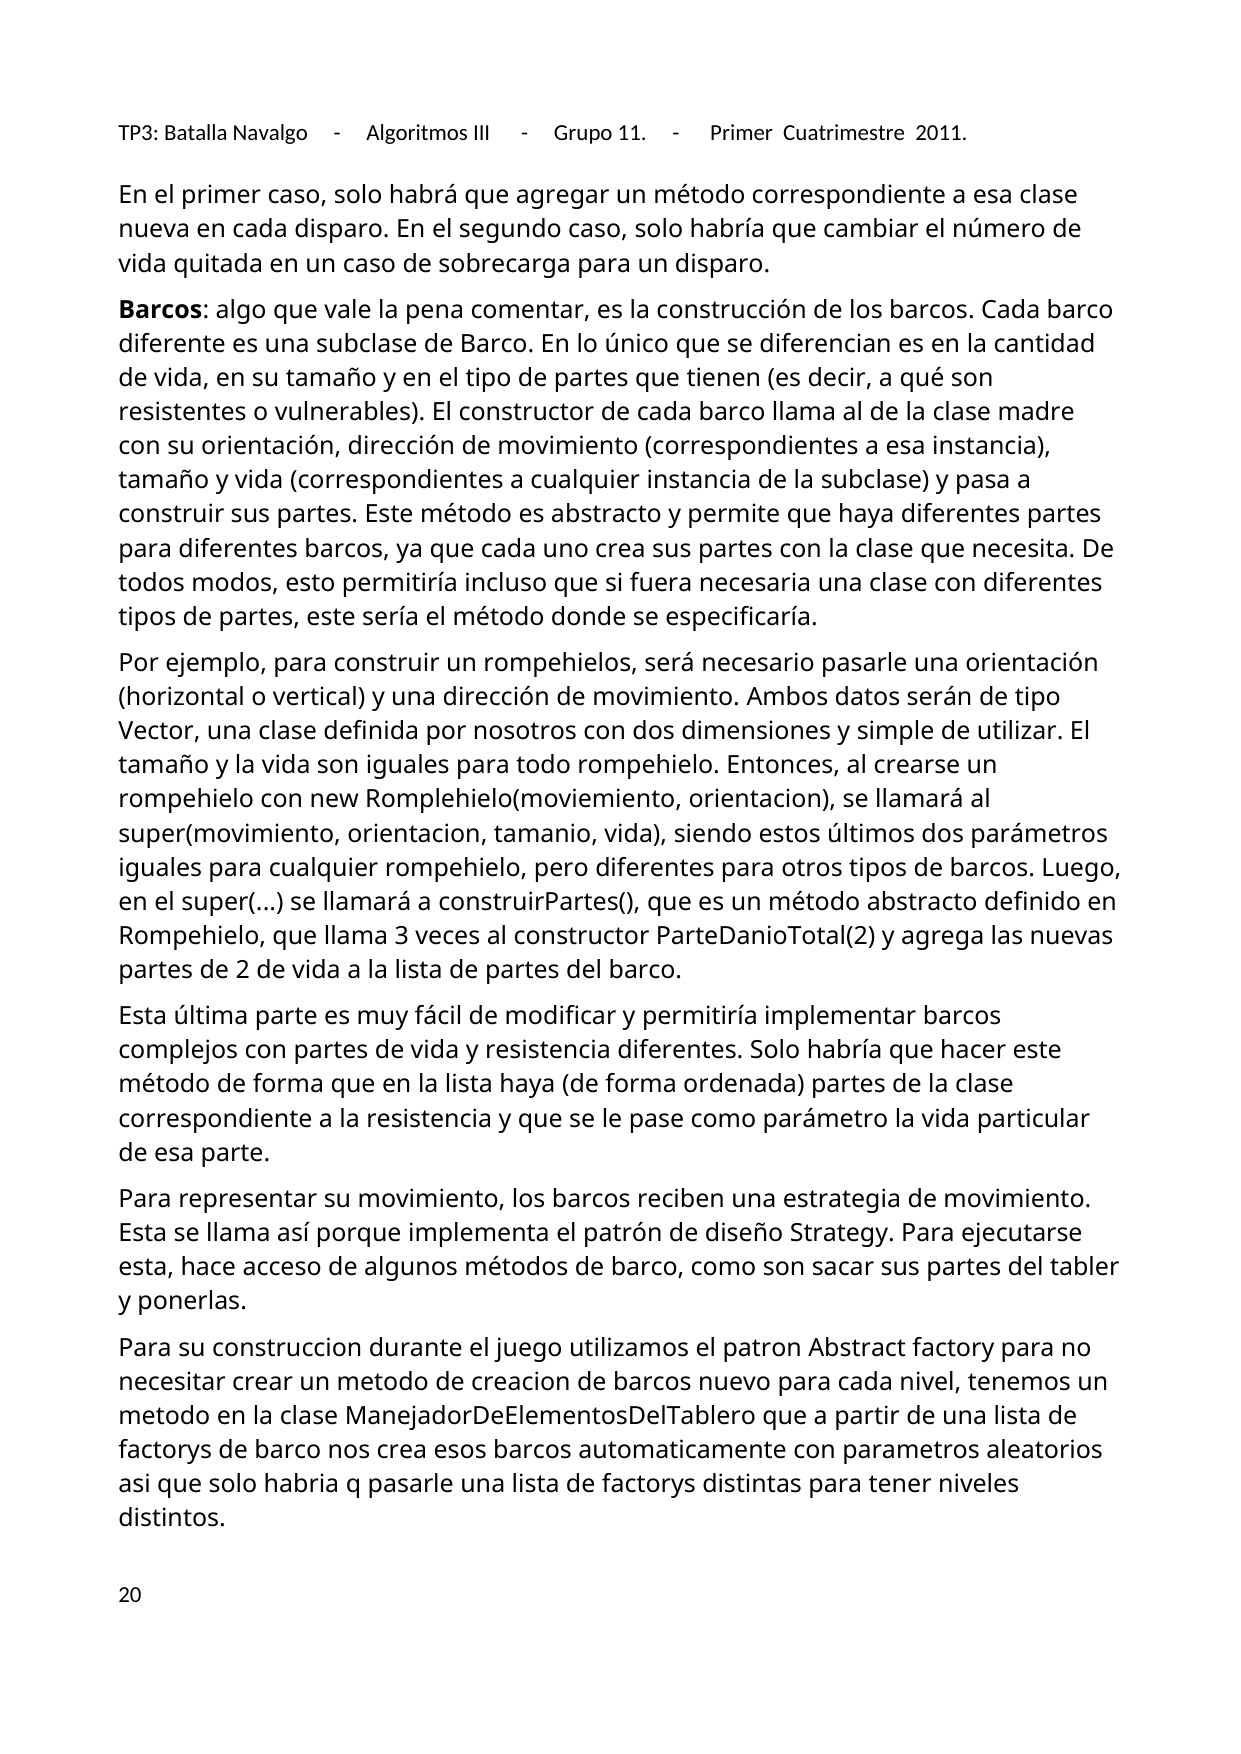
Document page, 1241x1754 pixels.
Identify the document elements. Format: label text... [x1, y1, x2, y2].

text Para su construccion durante el juego utilizamos el patron Abstract factory para no necesitar crear un metodo de creacion de barcos nuevo para cada nivel, tenemos un metodo en la clase ManejadorDeElementosDelTablero que a partir de una lista de factorys de barco nos crea esos barcos automaticamente con parametros aleatorios asi que solo habria q pasarle una lista de factorys distintas para tener niveles distintos. [118, 1329, 1122, 1534]
text Esta última parte es muy fácil de modificar y permitiría implementar barcos complejos con partes de vida y resistencia diferentes. Solo habría que hacer este método de forma que en la lista haya (de forma ordenada) partes de la clase correspondiente a la resistencia y que se le pase como parámetro la vida particular de esa parte. [118, 998, 1122, 1168]
text Por ejemplo, para construir un rompehielos, será necesario pasarle una orientación (horizontal o vertical) y una dirección de movimiento. Ambos datos serán de tipo Vector, una clase definida por nosotros con dos dimensiones y simple de utilizar. El tamaño y la vida son iguales para todo rompehielo. Entonces, al crearse un rompehielo con new Romplehielo(moviemiento, orientacion), se llamará al super(movimiento, orientacion, tamanio, vida), siendo estos últimos dos parámetros iguales para cualquier rompehielo, pero diferentes para otros tipos de barcos. Luego, en el super(...) se llamará a construirPartes(), que es un método abstracto definido en Rompehielo, que llama 3 veces al constructor ParteDanioTotal(2) y agrega las nuevas partes de 2 de vida a la lista de partes del barco. [118, 645, 1122, 986]
text Para representar su movimiento, los barcos reciben una estrategia de movimiento. Esta se llama así porque implementa el patrón de diseño Strategy. Para ejecutarse esta, hace acceso de algunos métodos de barco, como son sacar sus partes del tabler y ponerlas. [118, 1181, 1122, 1317]
text Barcos: algo que vale la pena comentar, es la construcción de los barcos. Cada barco diferente es una subclase de Barco. En lo único que se diferencian es en la cantidad de vida, en su tamaño y en el tipo de partes que tienen (es decir, a qué son resistentes o vulnerables). El constructor de cada barco llama al de la clase madre con su orientación, dirección de movimiento (correspondientes a esa instancia), tamaño y vida (correspondientes a cualquier instancia de la subclase) y pasa a construir sus partes. Este método es abstracto y permite que haya diferentes partes para diferentes barcos, ya que cada uno crea sus partes con la clase que necesita. De todos modos, esto permitiría incluso que si fuera necesaria una clase con diferentes tipos de partes, este sería el método donde se especificaría. [118, 292, 1122, 632]
text En el primer caso, solo habrá que agregar un método correspondiente a esa clase nueva en cada disparo. En el segundo caso, solo habría que cambiar el número de vida quitada en un caso de sobrecarga para un disparo. [118, 177, 1122, 279]
